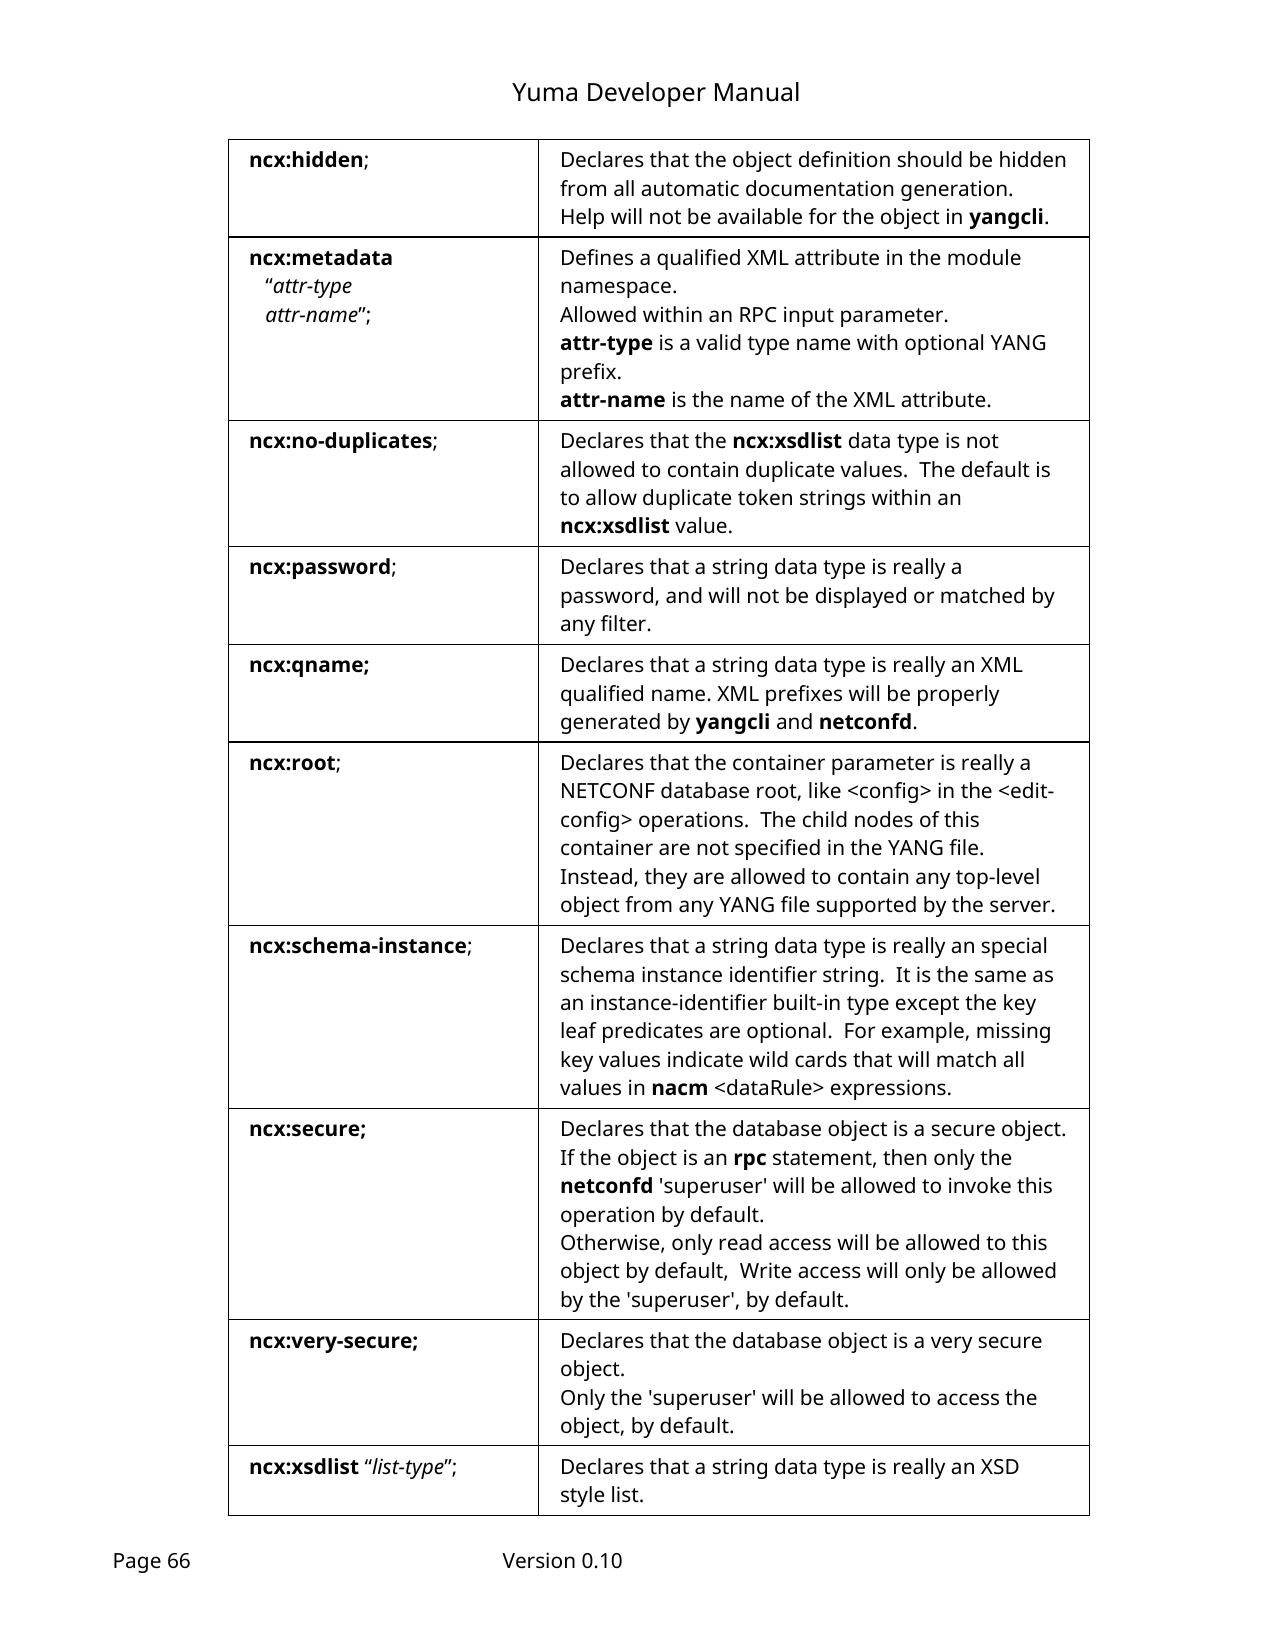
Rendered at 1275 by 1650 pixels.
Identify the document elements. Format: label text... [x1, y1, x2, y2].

table_cell ncx:no-duplicates; [229, 421, 538, 546]
table_cell Declares that the container parameter is really a NETCONF database root, like <config> in the <edit-config> operations. The child nodes of this container are not specified in the YANG file. Instead, they are allowed to contain any top-level object from any YANG file supported by the server. [539, 743, 1089, 924]
table_cell ncx:schema-instance; [229, 926, 538, 1108]
table_cell Defines a qualified XML attribute in the module namespace. Allowed within an RPC input parameter. attr-type is a valid type name with optional YANG prefix. attr-name is the name of the XML attribute. [539, 238, 1089, 419]
table_cell Declares that a string data type is really an XSD style list. [539, 1446, 1089, 1515]
table_cell ncx:metadata “attr-type attr-name”; [229, 238, 538, 419]
table_cell ncx:very-secure; [229, 1320, 538, 1445]
table_cell ncx:qname; [229, 645, 538, 741]
table_cell Declares that the object definition should be hidden from all automatic documentation generation. Help will not be available for the object in yangcli. [539, 140, 1089, 236]
table_cell Declares that a string data type is really an special schema instance identifier string. It is the same as an instance-identifier built-in type except the key leaf predicates are optional. For example, missing key values indicate wild cards that will match all values in nacm <dataRule> expressions. [539, 926, 1089, 1108]
table_cell Declares that the database object is a very secure object. Only the 'superuser' will be allowed to access the object, by default. [539, 1320, 1089, 1445]
table_cell Declares that the database object is a secure object. If the object is an rpc statement, then only the netconfd 'superuser' will be allowed to invoke this operation by default. Otherwise, only read access will be allowed to this object by default, Write access will only be allowed by the 'superuser', by default. [539, 1109, 1089, 1319]
table_cell ncx:password; [229, 547, 538, 643]
table_cell ncx:root; [229, 743, 538, 924]
table_cell Declares that a string data type is really a password, and will not be displayed or matched by any filter. [539, 547, 1089, 643]
table_cell ncx:secure; [229, 1109, 538, 1319]
table_cell ncx:xsdlist “list-type”; [229, 1446, 538, 1515]
table_cell Declares that a string data type is really an XML qualified name. XML prefixes will be properly generated by yangcli and netconfd. [539, 645, 1089, 741]
table_cell Declares that the ncx:xsdlist data type is not allowed to contain duplicate values. The default is to allow duplicate token strings within an ncx:xsdlist value. [539, 421, 1089, 546]
table_cell ncx:hidden; [229, 140, 538, 236]
